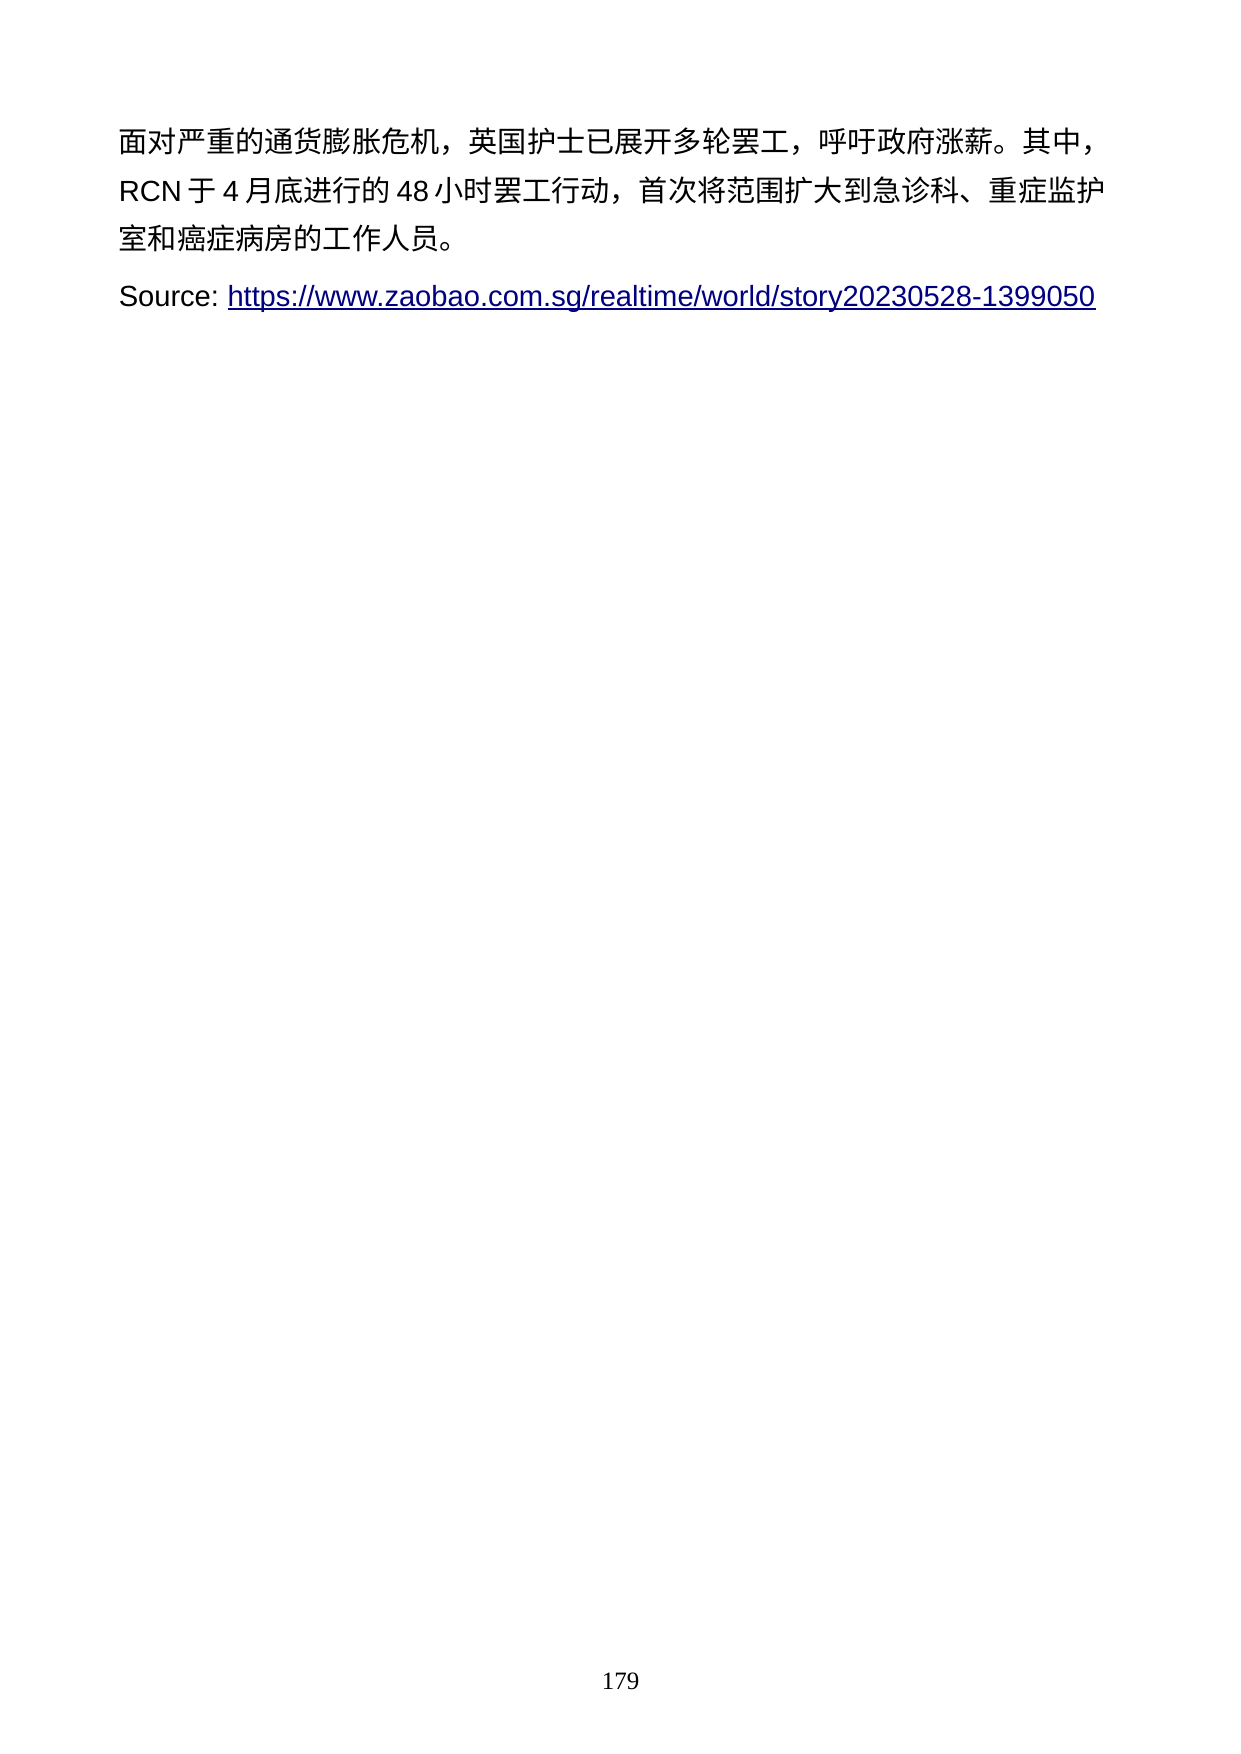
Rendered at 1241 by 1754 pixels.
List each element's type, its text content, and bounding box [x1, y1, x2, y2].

text Source: https://www.zaobao.com.sg/realtime/world/story20230528-1399050 [118, 279, 1122, 312]
text 面对严重的通货膨胀危机，英国护士已展开多轮罢工，呼吁政府涨薪。其中，RCN于4月底进行的48小时罢工行动，首次将范围扩大到急诊科、重症监护室和癌症病房的工作人员。 [118, 118, 1122, 258]
